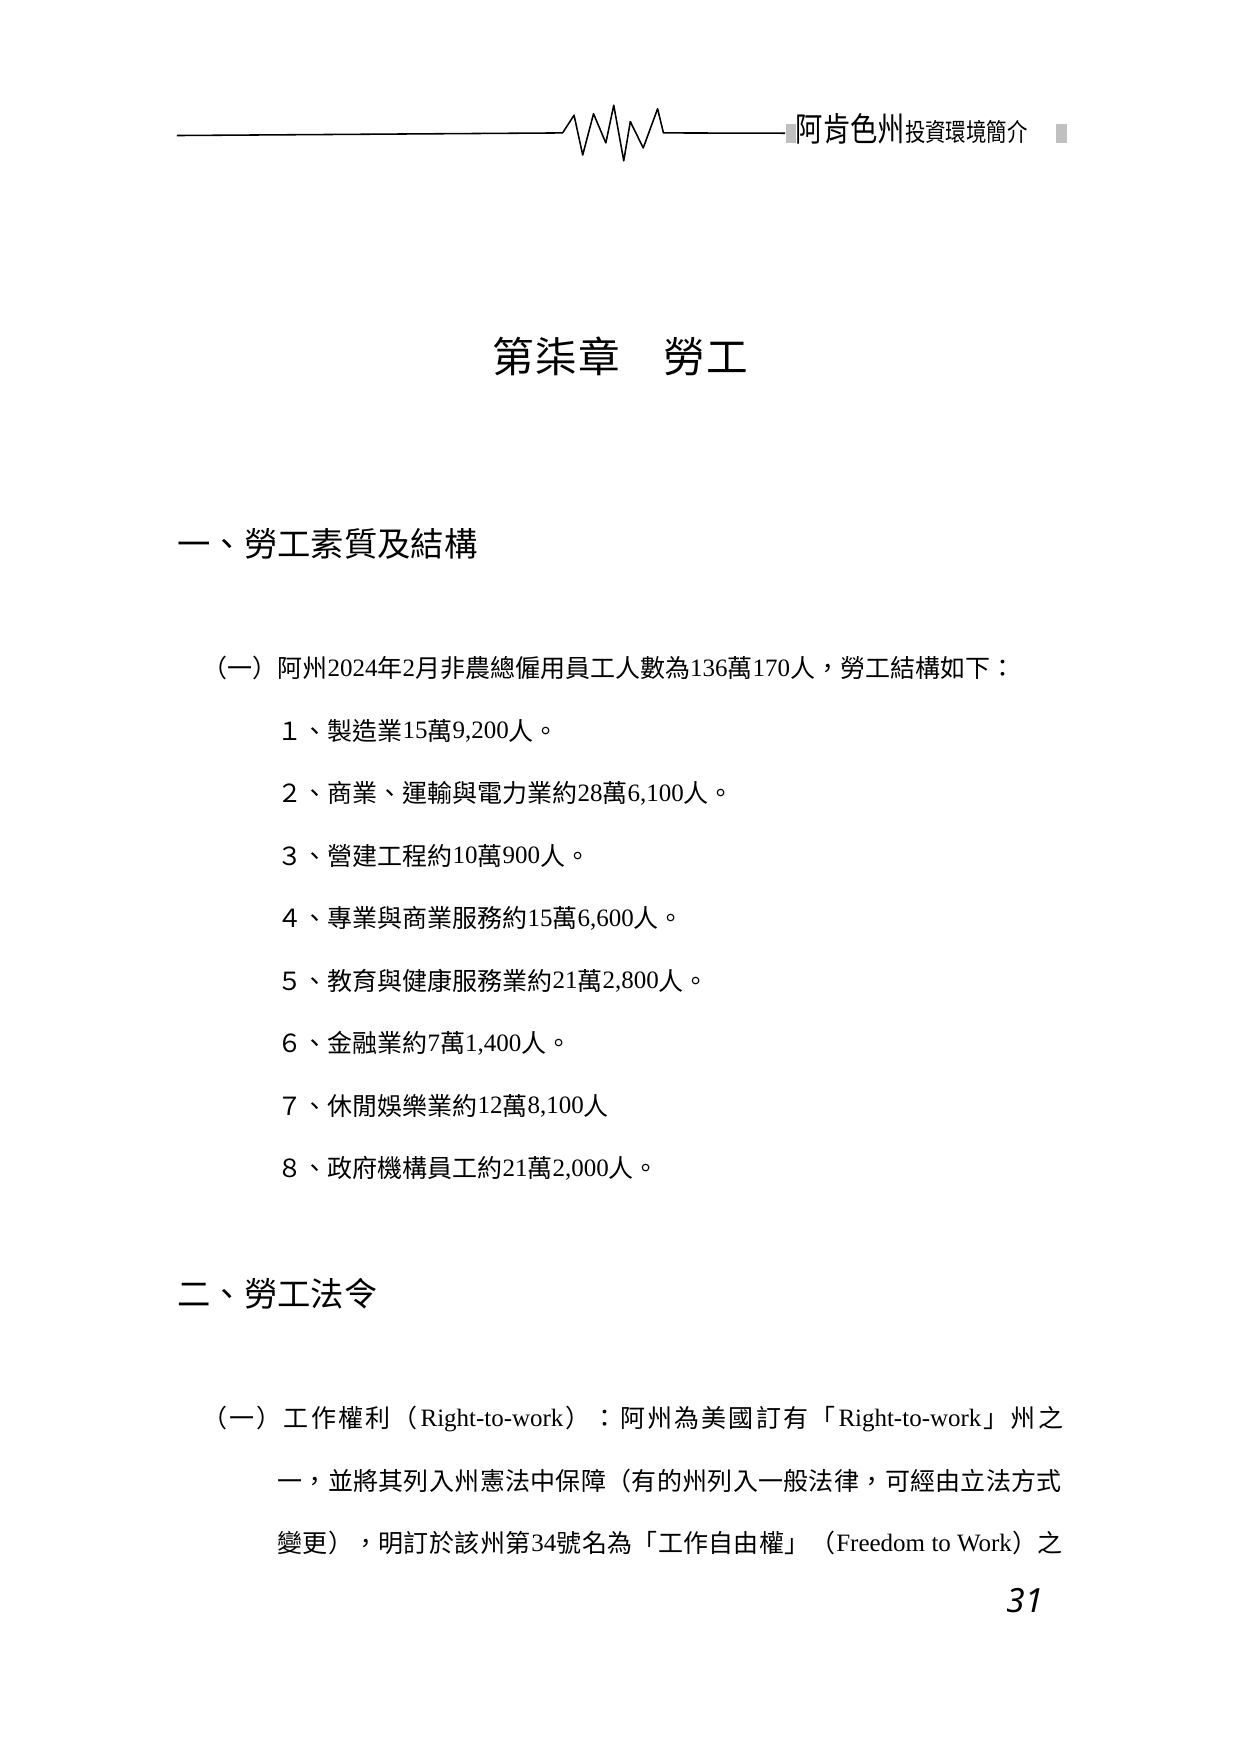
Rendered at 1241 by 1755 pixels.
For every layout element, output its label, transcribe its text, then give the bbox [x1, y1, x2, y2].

text ８、政府機構員工約21萬2,000人。 [277, 1125, 1063, 1188]
text （一）阿州2024年2月非農總僱用員工人數為136萬170人，勞工結構如下： [202, 625, 1063, 688]
text （一）工作權利（Right-to-work）：阿州為美國訂有「Right-to-work」州之一，並將其列入州憲法中保障（有的州列入一般法律，可經由立法方式變更），明訂於該州第34號名為「工作自由權」（Freedom to Work）之 [202, 1375, 1063, 1563]
text 二、勞工法令 [177, 1250, 1063, 1313]
text ６、金融業約7萬1,400人。 [277, 1000, 1063, 1063]
text 一、勞工素質及結構 [177, 500, 1063, 563]
text ７、休閒娛樂業約12萬8,100人 [277, 1063, 1063, 1125]
text １、製造業15萬9,200人。 [277, 688, 1063, 750]
text ５、教育與健康服務業約21萬2,800人。 [277, 938, 1063, 1000]
text 第柒章 勞工 [177, 313, 1063, 375]
text ４、專業與商業服務約15萬6,600人。 [277, 875, 1063, 938]
text ３、營建工程約10萬900人。 [277, 813, 1063, 875]
text ２、商業、運輸與電力業約28萬6,100人。 [277, 750, 1063, 813]
